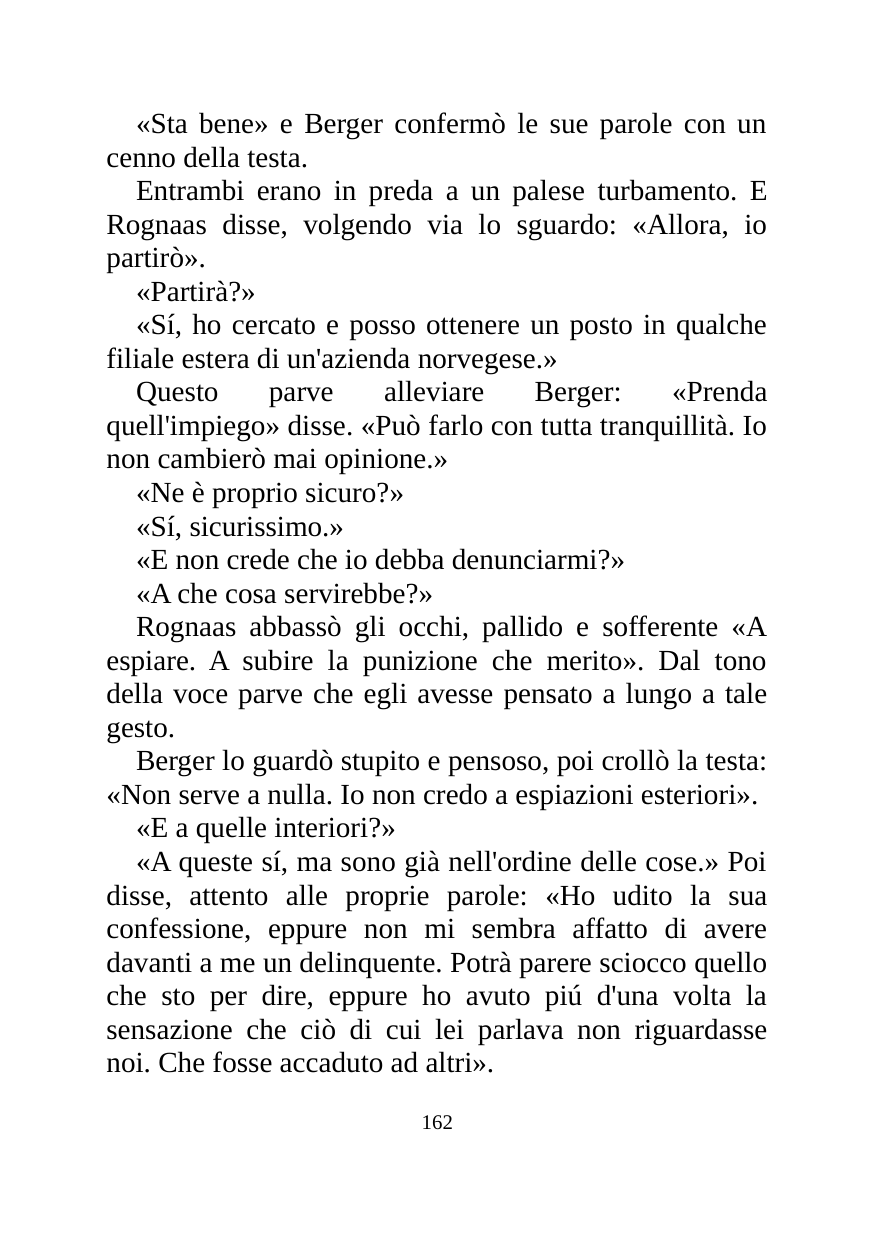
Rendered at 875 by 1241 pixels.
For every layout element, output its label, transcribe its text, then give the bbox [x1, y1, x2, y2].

text «E non crede che io debba denunciarmi?» [106, 542, 768, 576]
text «A che cosa servirebbe?» [106, 576, 768, 609]
text «Sí, sicurissimo.» [106, 509, 768, 542]
text Entrambi erano in preda a un palese turbamento. E Rognaas disse, volgendo via lo sguardo: «Allora, io partirò». [106, 173, 768, 274]
text «Partirà?» [106, 274, 768, 307]
text «Sí, ho cercato e posso ottenere un posto in qualche filiale estera di un'azienda norvegese.» [106, 307, 768, 374]
text Rognaas abbassò gli occhi, pallido e sofferente «A espiare. A subire la punizione che merito». Dal tono della voce parve che egli avesse pensato a lungo a tale gesto. [106, 609, 768, 743]
text «Ne è proprio sicuro?» [106, 475, 768, 509]
text «A queste sí, ma sono già nell'ordine delle cose.» Poi disse, attento alle proprie parole: «Ho udito la sua confessione, eppure non mi sembra affatto di avere davanti a me un delinquente. Potrà parere sciocco quello che sto per dire, eppure ho avuto piú d'una volta la sensazione che ciò di cui lei parlava non riguardasse noi. Che fosse accaduto ad altri». [106, 844, 768, 1079]
text «Sta bene» e Berger confermò le sue parole con un cenno della testa. [106, 106, 768, 173]
text Questo parve alleviare Berger: «Prenda quell'impiego» disse. «Può farlo con tutta tranquillità. Io non cambierò mai opinione.» [106, 374, 768, 475]
text Berger lo guardò stupito e pensoso, poi crollò la testa: «Non serve a nulla. Io non credo a espiazioni esteriori». [106, 743, 768, 811]
text «E a quelle interiori?» [106, 811, 768, 844]
